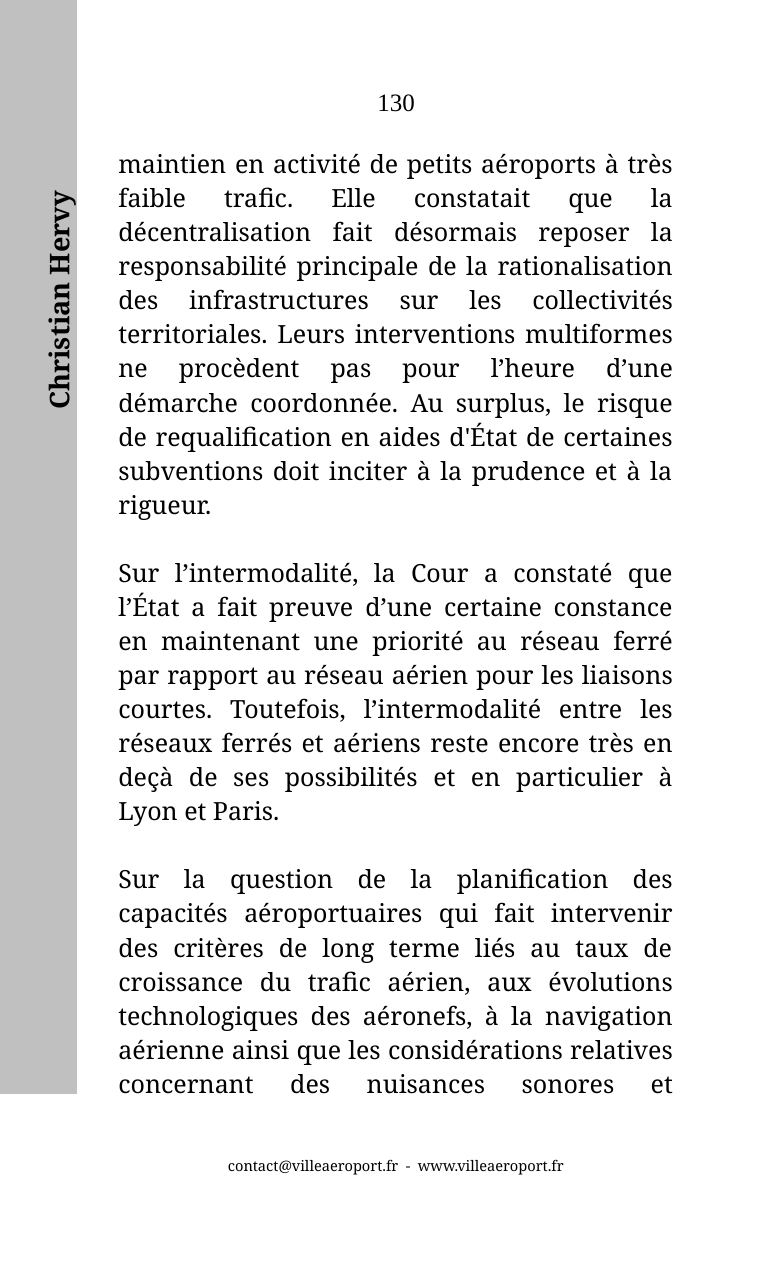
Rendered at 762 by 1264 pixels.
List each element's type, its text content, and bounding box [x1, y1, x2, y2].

text Sur la question de la planification des capacités aéroportuaires qui fait intervenir des critères de long terme liés au taux de croissance du trafic aérien, aux évolutions technologiques des aéronefs, à la navigation aérienne ainsi que les considérations relatives concernant des nuisances sonores et [118, 862, 673, 1101]
text Sur l’intermodalité, la Cour a constaté que l’État a fait preuve d’une certaine constance en maintenant une priorité au réseau ferré par rapport au réseau aérien pour les liaisons courtes. Toutefois, l’intermodalité entre les réseaux ferrés et aériens reste encore très en deçà de ses possibilités et en particulier à Lyon et Paris. [118, 556, 673, 828]
text maintien en activité de petits aéroports à très faible trafic. Elle constatait que la décentralisation fait désormais reposer la responsabilité principale de la rationalisation des infrastructures sur les collectivités territoriales. Leurs interventions multiformes ne procèdent pas pour l’heure d’une démarche coordonnée. Au surplus, le risque de requalification en aides d'État de certaines subventions doit inciter à la prudence et à la rigueur. [118, 147, 673, 521]
text Christian Hervy [0, 187, 77, 410]
